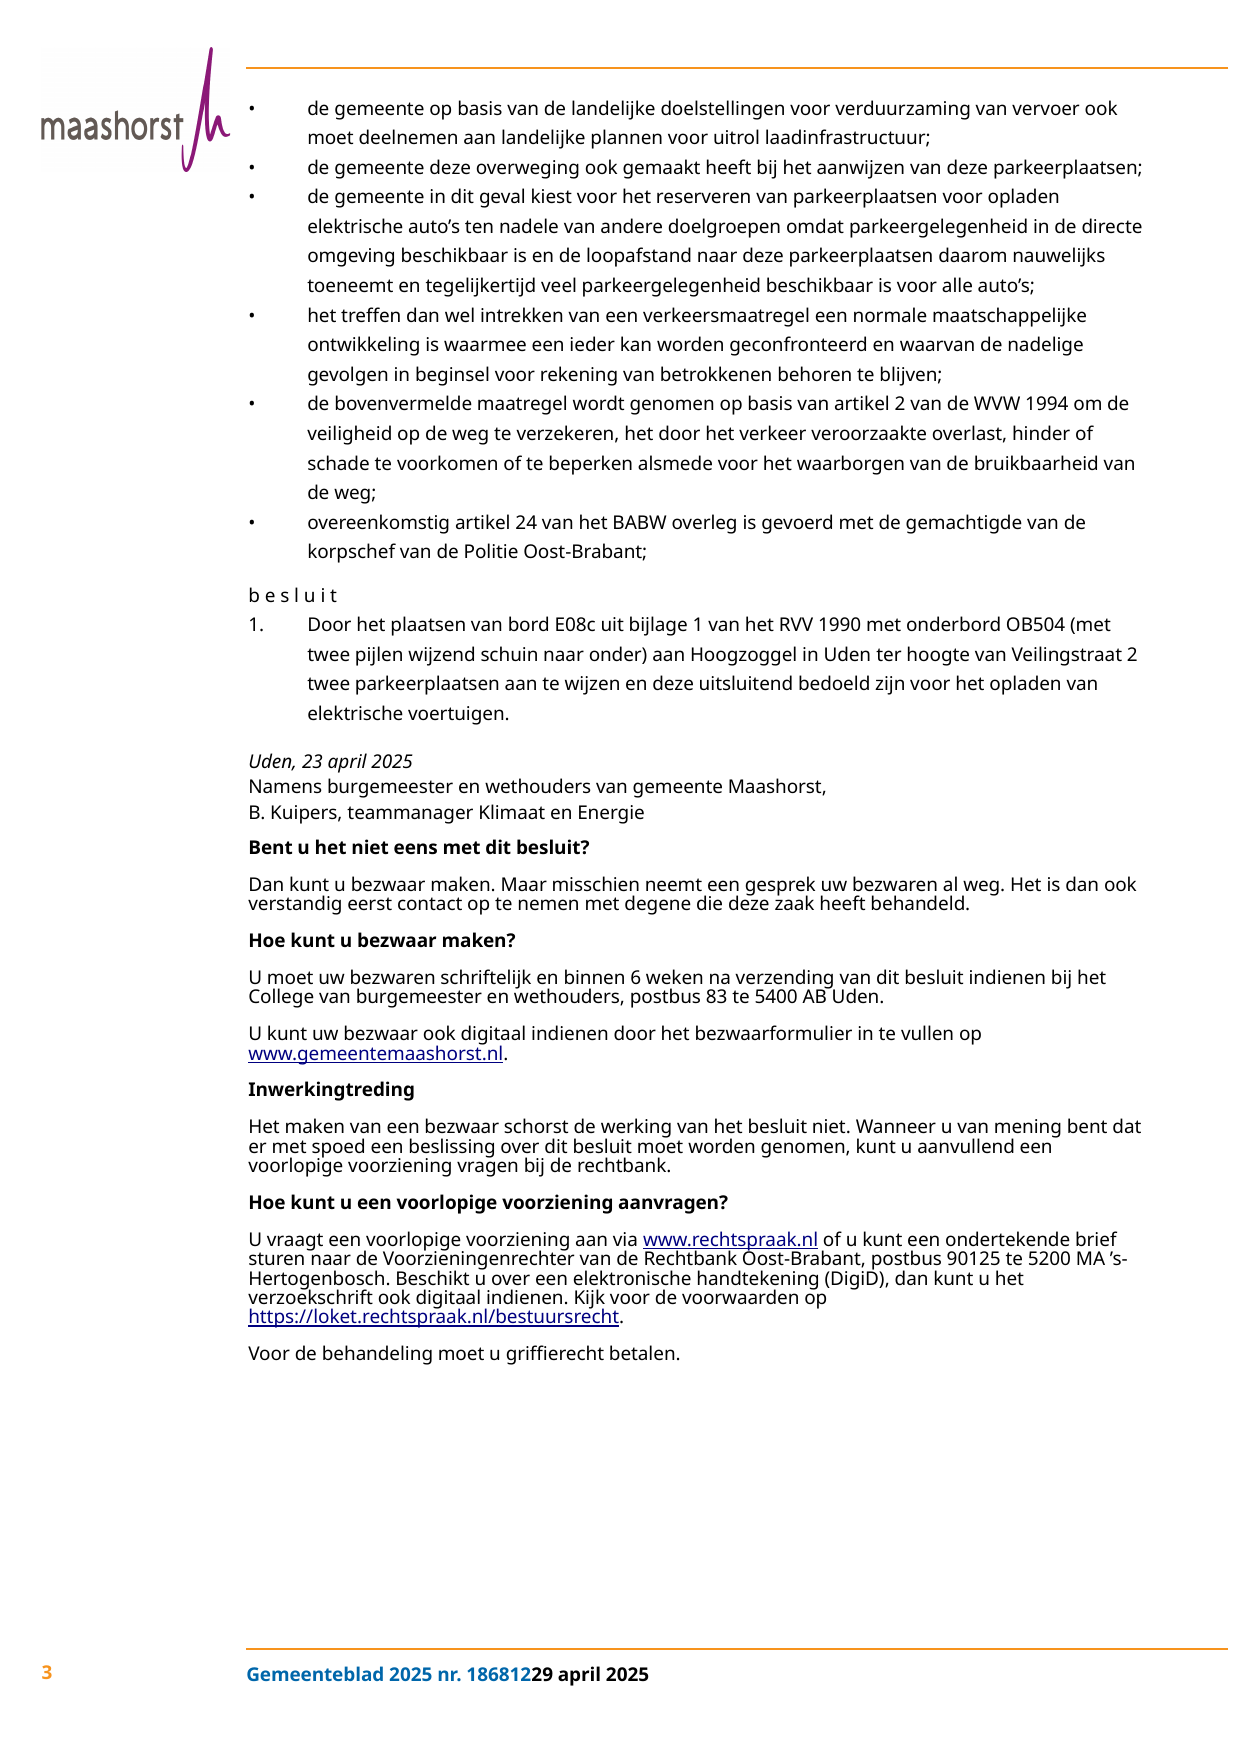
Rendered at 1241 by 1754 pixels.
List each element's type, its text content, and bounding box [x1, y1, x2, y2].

list de gemeente deze overweging ook gemaakt heeft bij het aanwijzen van deze parkeerplaatsen; [248, 154, 1152, 180]
text Bent u het niet eens met dit besluit? [248, 839, 1152, 858]
text B. Kuipers, teammanager Klimaat en Energie [248, 799, 1152, 825]
picture [41, 47, 231, 172]
text U vraagt een voorlopige voorziening aan via www.rechtspraak.nl of u kunt een ondertekende brief sturen naar de Voorzieningenrechter van de Rechtbank Oost-Brabant, postbus 90125 te 5200 MA ’s-Hertogenbosch. Beschikt u over een elektronische handtekening (DigiD), dan kunt u het verzoekschrift ook digitaal indienen. Kijk voor de voorwaarden op https://loket.rechtspraak.nl/bestuursrecht. [248, 1231, 1152, 1327]
text U kunt uw bezwaar ook digitaal indienen door het bezwaarformulier in te vullen op www.gemeentemaashorst.nl. [248, 1025, 1152, 1064]
text Uden, 23 april 2025 [248, 748, 1152, 774]
text Hoe kunt u een voorlopige voorziening aanvragen? [248, 1194, 1152, 1213]
list de bovenvermelde maatregel wordt genomen op basis van artikel 2 van de WVW 1994 om de veiligheid op de weg te verzekeren, het door het verkeer veroorzaakte overlast, hinder of schade te voorkomen of te beperken alsmede voor het waarborgen van de bruikbaarheid van de weg; [248, 391, 1152, 505]
list Door het plaatsen van bord E08c uit bijlage 1 van het RVV 1990 met onderbord OB504 (met twee pijlen wijzend schuin naar onder) aan Hoogzoggel in Uden ter hoogte van Veilingstraat 2 twee parkeerplaatsen aan te wijzen en deze uitsluitend bedoeld zijn voor het opladen van elektrische voertuigen. [248, 611, 1152, 726]
list het treffen dan wel intrekken van een verkeersmaatregel een normale maatschappelijke ontwikkeling is waarmee een ieder kan worden geconfronteerd en waarvan de nadelige gevolgen in beginsel voor rekening van betrokkenen behoren te blijven; [248, 302, 1152, 387]
text Hoe kunt u bezwaar maken? [248, 932, 1152, 951]
text b e s l u i t [248, 582, 1152, 607]
text Dan kunt u bezwaar maken. Maar misschien neemt een gesprek uw bezwaren al weg. Het is dan ook verstandig eerst contact op te nemen met degene die deze zaak heeft behandeld. [248, 876, 1152, 914]
list de gemeente op basis van de landelijke doelstellingen voor verduurzaming van vervoer ook moet deelnemen aan landelijke plannen voor uitrol laadinfrastructuur; [248, 95, 1152, 150]
text Inwerkingtreding [248, 1081, 1152, 1101]
list de gemeente in dit geval kiest voor het reserveren van parkeerplaatsen voor opladen elektrische auto’s ten nadele van andere doelgroepen omdat parkeergelegenheid in de directe omgeving beschikbaar is en de loopafstand naar deze parkeerplaatsen daarom nauwelijks toeneemt en tegelijkertijd veel parkeergelegenheid beschikbaar is voor alle auto’s; [248, 183, 1152, 298]
text Voor de behandeling moet u griffierecht betalen. [248, 1345, 1152, 1364]
list overeenkomstig artikel 24 van het BABW overleg is gevoerd met de gemachtigde van de korpschef van de Politie Oost-Brabant; [248, 509, 1152, 564]
text U moet uw bezwaren schriftelijk en binnen 6 weken na verzending van dit besluit indienen bij het College van burgemeester en wethouders, postbus 83 te 5400 AB Uden. [248, 969, 1152, 1007]
text Het maken van een bezwaar schorst de werking van het besluit niet. Wanneer u van mening bent dat er met spoed een beslissing over dit besluit moet worden genomen, kunt u aanvullend een voorlopige voorziening vragen bij de rechtbank. [248, 1118, 1152, 1176]
text Namens burgemeester en wethouders van gemeente Maashorst, [248, 774, 1152, 799]
